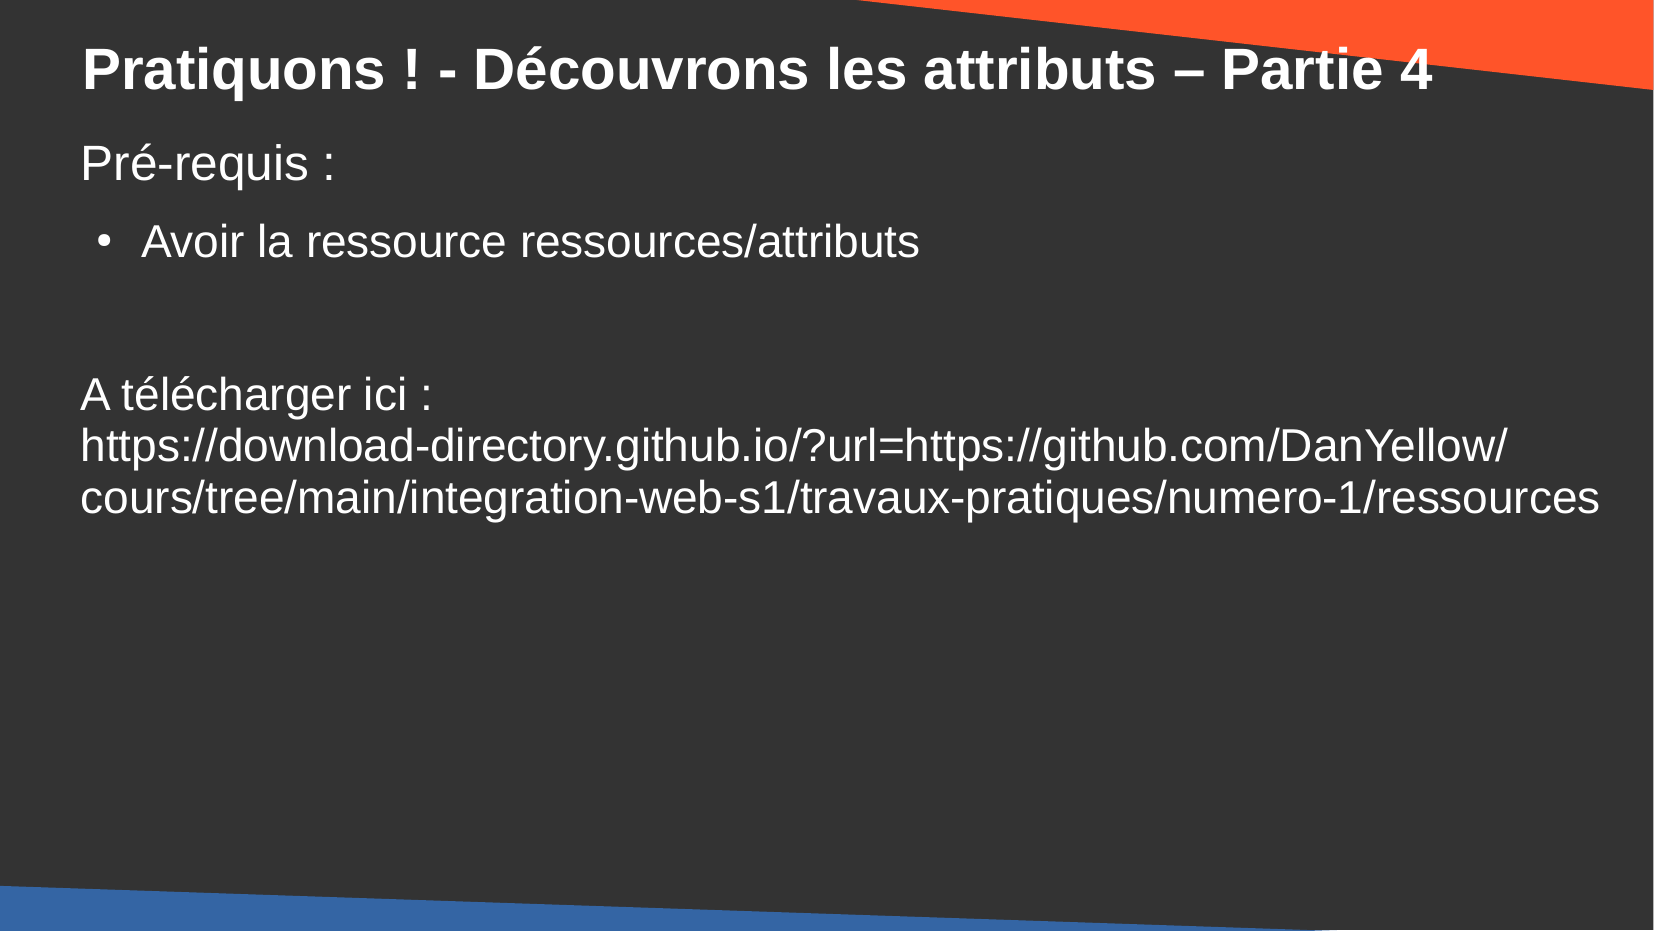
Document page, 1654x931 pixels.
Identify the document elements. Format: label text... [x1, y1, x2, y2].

text_box [856, 0, 1654, 91]
title Pratiquons ! - Découvrons les attributs – Partie 4 [82, 37, 1571, 114]
text_box [0, 885, 1337, 931]
list Pré-requis : Avoir la ressource ressources/attributs A télécharger ici : https://download-directory.github.io/?url=https://github.com/DanYellow/cours/tree/main/integration-web-s1/travaux-pratiques/numero-1/ressources [80, 135, 1620, 532]
